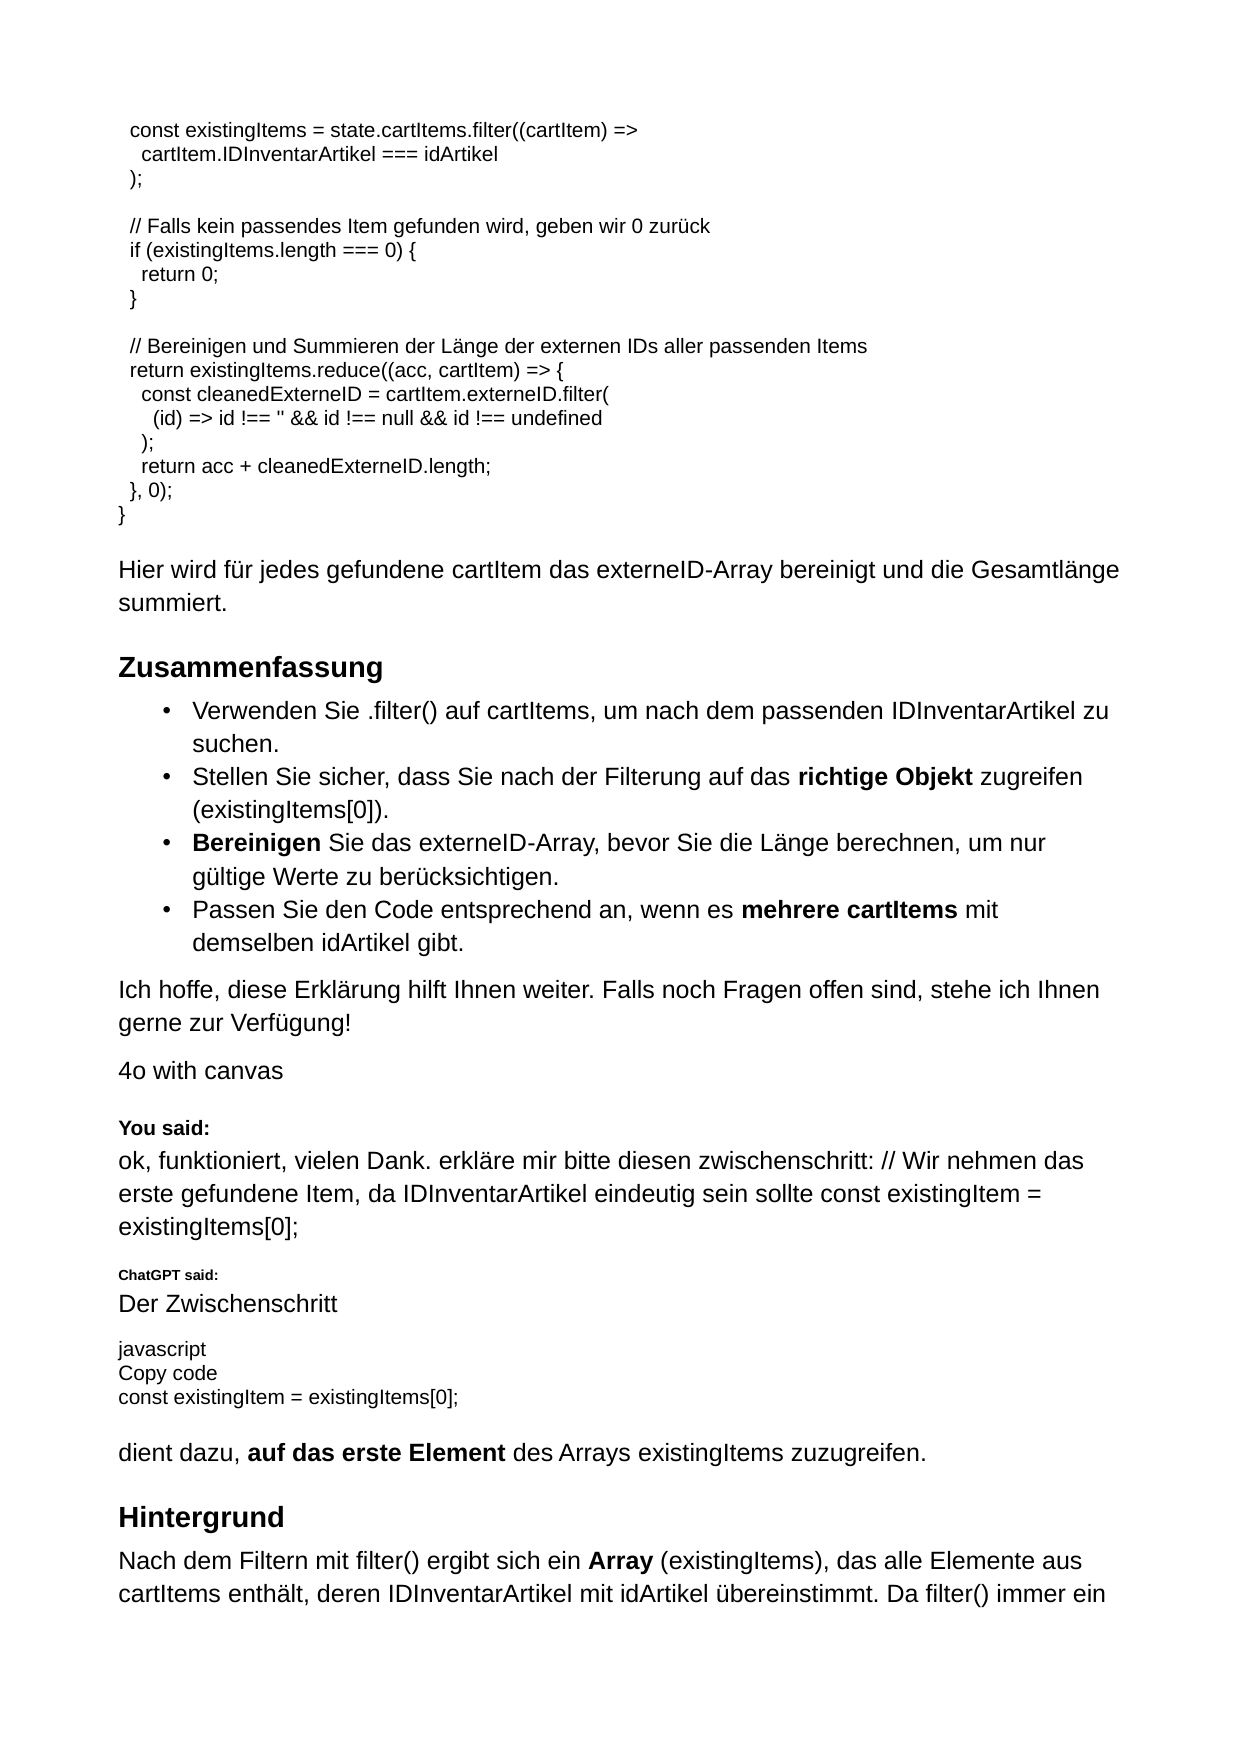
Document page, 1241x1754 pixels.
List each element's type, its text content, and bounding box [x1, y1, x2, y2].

list Passen Sie den Code entsprechend an, wenn es mehrere cartItems mit demselben idArtikel gibt. [162, 894, 1122, 956]
text Der Zwischenschritt [118, 1289, 1122, 1318]
text }, 0); [118, 477, 1122, 501]
text const existingItems = state.cartItems.filter((cartItem) => [118, 118, 1122, 142]
text // Falls kein passendes Item gefunden wird, geben wir 0 zurück [118, 214, 1122, 238]
subtitle Zusammenfassung [118, 650, 1122, 684]
text Copy code [118, 1361, 1122, 1385]
text ); [118, 429, 1122, 453]
text cartItem.IDInventarArtikel === idArtikel [118, 142, 1122, 166]
subtitle Hintergrund [118, 1500, 1122, 1534]
text Nach dem Filtern mit filter() ergibt sich ein Array (existingItems), das alle Elemente aus cartItems enthält, deren IDInventarArtikel mit idArtikel übereinstimmt. Da filter() immer ein [118, 1546, 1122, 1608]
list Stellen Sie sicher, dass Sie nach der Filterung auf das richtige Objekt zugreifen (existingItems[0]). [162, 762, 1122, 824]
text return existingItems.reduce((acc, cartItem) => { [118, 358, 1122, 382]
text ); [118, 166, 1122, 190]
text dient dazu, auf das erste Element des Arrays existingItems zuzugreifen. [118, 1438, 1122, 1467]
text } [118, 286, 1122, 310]
text if (existingItems.length === 0) { [118, 238, 1122, 262]
text const cleanedExterneID = cartItem.externeID.filter( [118, 382, 1122, 406]
text Hier wird für jedes gefundene cartItem das externeID-Array bereinigt und die Gesamtlänge summiert. [118, 555, 1122, 617]
subtitle ChatGPT said: [118, 1266, 1122, 1283]
list Verwenden Sie .filter() auf cartItems, um nach dem passenden IDInventarArtikel zu suchen. [162, 696, 1122, 758]
list Bereinigen Sie das externeID-Array, bevor Sie die Länge berechnen, um nur gültige Werte zu berücksichtigen. [162, 828, 1122, 890]
text // Bereinigen und Summieren der Länge der externen IDs aller passenden Items [118, 334, 1122, 358]
text return 0; [118, 262, 1122, 286]
text } [118, 501, 1122, 525]
text Ich hoffe, diese Erklärung hilft Ihnen weiter. Falls noch Fragen offen sind, stehe ich Ihnen gerne zur Verfügung! [118, 975, 1122, 1037]
text ok, funktioniert, vielen Dank. erkläre mir bitte diesen zwischenschritt: // Wir nehmen das erste gefundene Item, da IDInventarArtikel eindeutig sein sollte const existingItem = existingItems[0]; [118, 1146, 1122, 1241]
subtitle You said: [118, 1116, 1122, 1140]
text (id) => id !== '' && id !== null && id !== undefined [118, 406, 1122, 429]
text return acc + cleanedExterneID.length; [118, 453, 1122, 477]
text const existingItem = existingItems[0]; [118, 1385, 1122, 1409]
text 4o with canvas [118, 1056, 1122, 1085]
text javascript [118, 1337, 1122, 1361]
